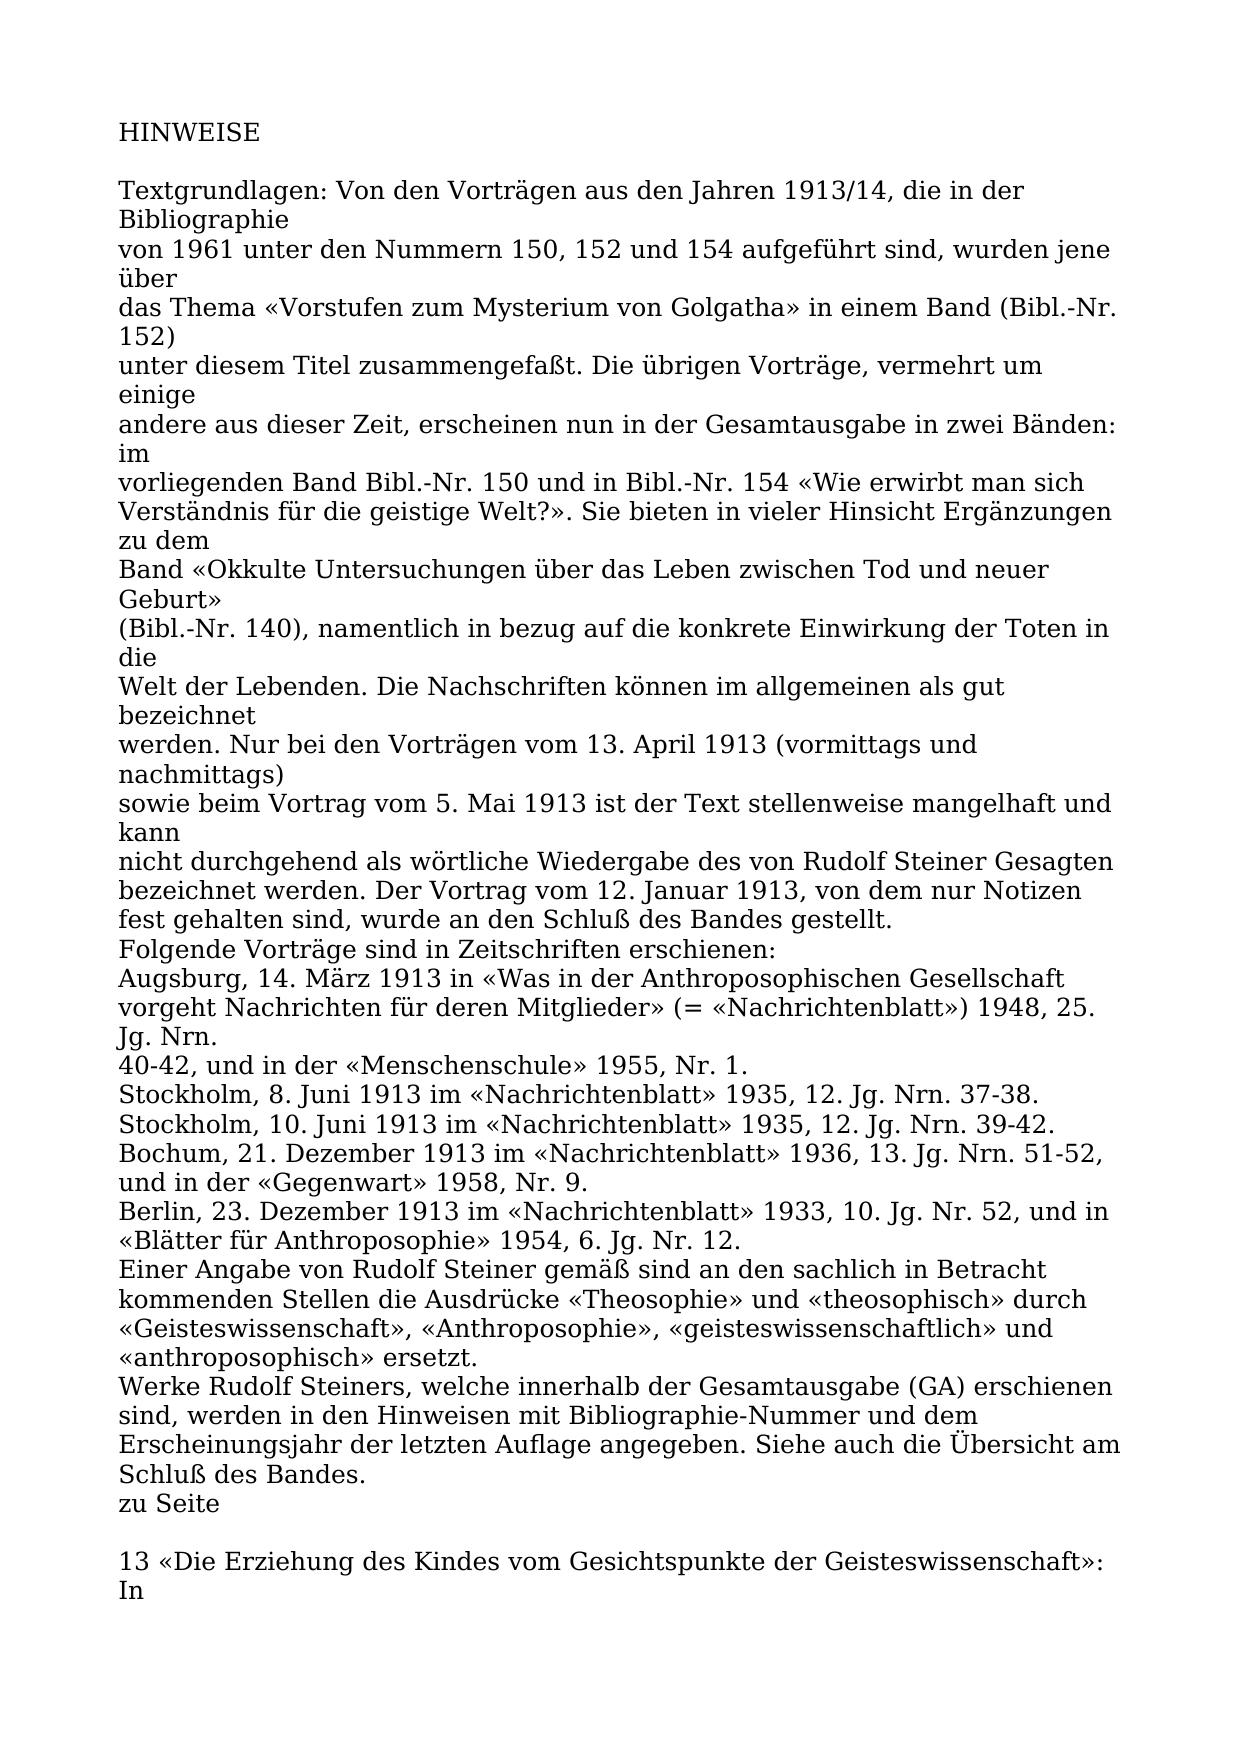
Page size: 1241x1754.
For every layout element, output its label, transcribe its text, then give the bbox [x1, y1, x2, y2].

text vorliegenden Band Bibl.-Nr. 150 und in Bibl.-Nr. 154 «Wie erwirbt man sich Verständnis für die geistige Welt?». Sie bieten in vieler Hinsicht Ergänzungen zu dem [118, 468, 1122, 556]
text Stockholm, 10. Juni 1913 im «Nachrichtenblatt» 1935, 12. Jg. Nrn. 39-42. [118, 1110, 1122, 1139]
text «Blätter für Anthroposophie» 1954, 6. Jg. Nr. 12. [118, 1226, 1122, 1256]
text (Bibl.-Nr. 140), namentlich in bezug auf die konkrete Einwirkung der Toten in die [118, 614, 1122, 672]
text Textgrundlagen: Von den Vorträgen aus den Jahren 1913/14, die in der Bibliographie [118, 176, 1122, 235]
text von 1961 unter den Nummern 150, 152 und 154 aufgeführt sind, wurden jene über [118, 235, 1122, 293]
text sowie beim Vortrag vom 5. Mai 1913 ist der Text stellenweise mangelhaft und kann [118, 789, 1122, 847]
text sind, werden in den Hinweisen mit Bibliographie-Nummer und dem Erscheinungsjahr der letzten Auflage angegeben. Siehe auch die Übersicht am Schluß des Bandes. [118, 1401, 1122, 1489]
text unter diesem Titel zusammengefaßt. Die übrigen Vorträge, vermehrt um einige [118, 351, 1122, 410]
text 40-42, und in der «Menschenschule» 1955, Nr. 1. [118, 1051, 1122, 1081]
text Augsburg, 14. März 1913 in «Was in der Anthroposophischen Gesellschaft vorgeht Nachrichten für deren Mitglieder» (= «Nachrichtenblatt») 1948, 25. Jg. Nrn. [118, 964, 1122, 1051]
text Bochum, 21. Dezember 1913 im «Nachrichtenblatt» 1936, 13. Jg. Nrn. 51-52, [118, 1139, 1122, 1168]
text andere aus dieser Zeit, erscheinen nun in der Gesamtausgabe in zwei Bänden: im [118, 410, 1122, 468]
text Einer Angabe von Rudolf Steiner gemäß sind an den sachlich in Betracht kommenden Stellen die Ausdrücke «Theosophie» und «theosophisch» durch «Geisteswissenschaft», «Anthroposophie», «geisteswissenschaftlich» und «anthroposophisch» ersetzt. [118, 1256, 1122, 1372]
text das Thema «Vorstufen zum Mysterium von Golgatha» in einem Band (Bibl.-Nr. 152) [118, 293, 1122, 351]
text Werke Rudolf Steiners, welche innerhalb der Gesamtausgabe (GA) erschienen [118, 1372, 1122, 1401]
text Welt der Lebenden. Die Nachschriften können im allgemeinen als gut bezeichnet [118, 672, 1122, 731]
text HINWEISE [118, 118, 1122, 147]
text Band «Okkulte Untersuchungen über das Leben zwischen Tod und neuer Geburt» [118, 556, 1122, 614]
text Folgende Vorträge sind in Zeitschriften erschienen: [118, 935, 1122, 964]
text werden. Nur bei den Vorträgen vom 13. April 1913 (vormittags und nachmittags) [118, 731, 1122, 789]
text Stockholm, 8. Juni 1913 im «Nachrichtenblatt» 1935, 12. Jg. Nrn. 37-38. [118, 1081, 1122, 1110]
text und in der «Gegenwart» 1958, Nr. 9. [118, 1168, 1122, 1197]
text 13 «Die Erziehung des Kindes vom Gesichtspunkte der Geisteswissenschaft»: In [118, 1547, 1122, 1606]
text nicht durchgehend als wörtliche Wiedergabe des von Rudolf Steiner Gesagten bezeichnet werden. Der Vortrag vom 12. Januar 1913, von dem nur Notizen fest gehalten sind, wurde an den Schluß des Bandes gestellt. [118, 847, 1122, 935]
text zu Seite [118, 1489, 1122, 1518]
text Berlin, 23. Dezember 1913 im «Nachrichtenblatt» 1933, 10. Jg. Nr. 52, und in [118, 1197, 1122, 1226]
